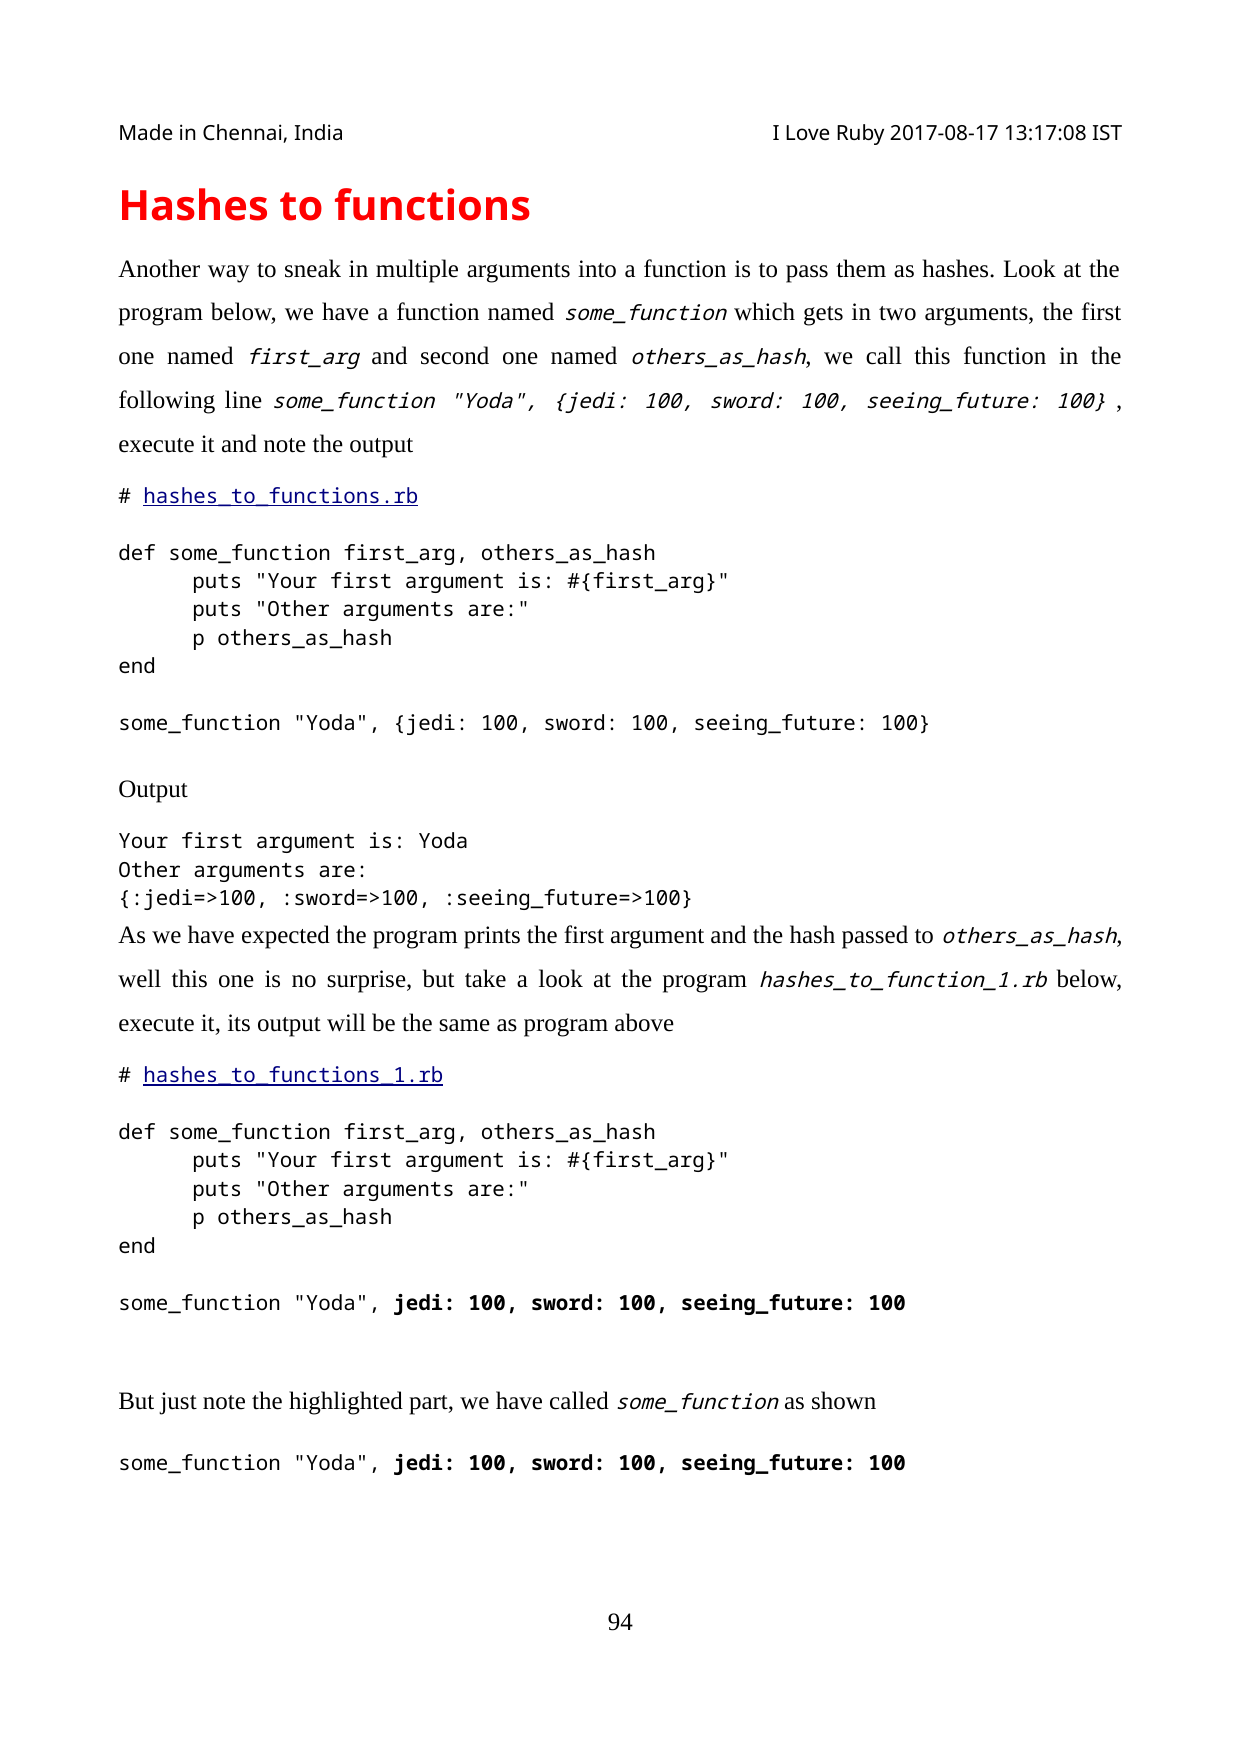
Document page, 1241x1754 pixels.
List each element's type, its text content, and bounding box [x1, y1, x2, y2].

text Other arguments are: [118, 855, 1122, 883]
text some_function "Yoda", jedi: 100, sword: 100, seeing_future: 100 [118, 1288, 1122, 1316]
text Your first argument is: Yoda [118, 826, 1122, 855]
text As we have expected the program prints the first argument and the hash passed to others_as_hash, well this one is no surprise, but take a look at the program hashes_to_function_1.rb below, execute it, its output will be the same as program above [118, 921, 1122, 1037]
text {:jedi=>100, :sword=>100, :seeing_future=>100} [118, 883, 1122, 912]
text puts "Other arguments are:" [118, 1174, 1122, 1202]
text end [118, 1231, 1122, 1259]
text # hashes_to_functions_1.rb [118, 1060, 1122, 1089]
text some_function "Yoda", {jedi: 100, sword: 100, seeing_future: 100} [118, 708, 1122, 737]
text p others_as_hash [118, 623, 1122, 651]
text But just note the highlighted part, we have called some_function as shown [118, 1386, 1122, 1415]
text end [118, 651, 1122, 680]
text p others_as_hash [118, 1202, 1122, 1231]
text def some_function first_arg, others_as_hash [118, 1117, 1122, 1146]
text puts "Your first argument is: #{first_arg}" [118, 566, 1122, 594]
text # hashes_to_functions.rb [118, 481, 1122, 509]
subtitle Hashes to functions [118, 176, 1122, 233]
text some_function "Yoda", jedi: 100, sword: 100, seeing_future: 100 [118, 1448, 1122, 1476]
text puts "Your first argument is: #{first_arg}" [118, 1146, 1122, 1174]
text Another way to sneak in multiple arguments into a function is to pass them as hashes. Look at the program below, we have a function named some_function which gets in two arguments, the first one named first_arg and second one named others_as_hash, we call this function in the following line some_function "Yoda", {jedi: 100, sword: 100, seeing_future: 100} , execute it and note the output [118, 254, 1122, 458]
text def some_function first_arg, others_as_hash [118, 538, 1122, 566]
text puts "Other arguments are:" [118, 594, 1122, 623]
text Output [118, 774, 1122, 803]
